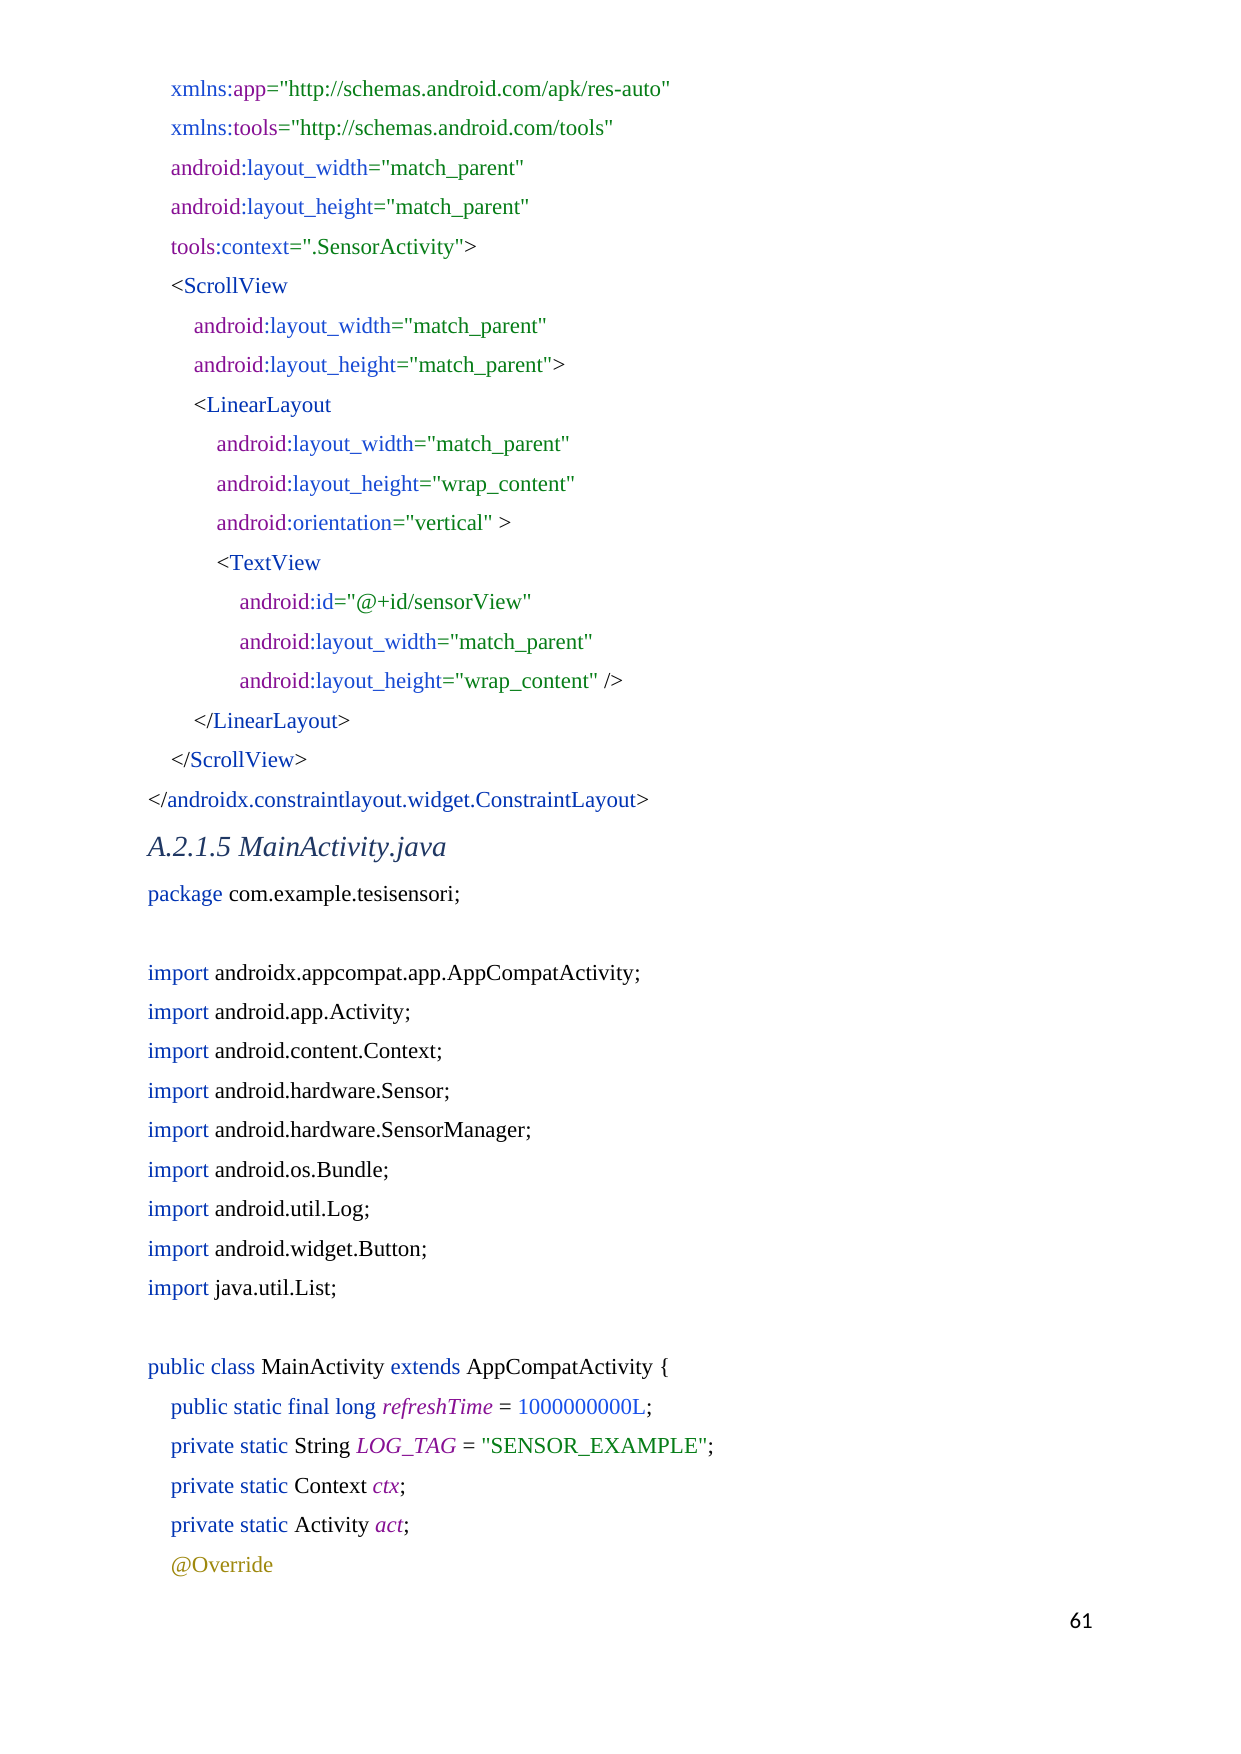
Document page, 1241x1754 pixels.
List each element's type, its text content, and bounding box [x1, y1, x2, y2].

text xmlns:app="http://schemas.android.com/apk/res-auto" xmlns:tools="http://schemas.android.com/tools" android:layout_width="match_parent" android:layout_height="match_parent" tools:context=".SensorActivity"> <ScrollView android:layout_width="match_parent" android:layout_height="match_parent"> <LinearLayout android:layout_width="match_parent" android:layout_height="wrap_content" android:orientation="vertical" > <TextView android:id="@+id/sensorView" android:layout_width="match_parent" android:layout_height="wrap_content" /> </LinearLayout> </ScrollView> </androidx.constraintlayout.widget.ConstraintLayout> [148, 75, 1092, 812]
text import androidx.appcompat.app.AppCompatActivity; import android.app.Activity; import android.content.Context; import android.hardware.Sensor; import android.hardware.SensorManager; import android.os.Bundle; import android.util.Log; import android.widget.Button; import java.util.List; [148, 919, 1092, 1301]
subtitle A.2.1.5 MainActivity.java [148, 829, 1092, 863]
text public class MainActivity extends AppCompatActivity { public static final long refreshTime = 1000000000L; private static String LOG_TAG = "SENSOR_EXAMPLE"; private static Context ctx; private static Activity act; @Override [148, 1314, 1092, 1577]
text package com.example.tesisensori; [148, 879, 1092, 906]
